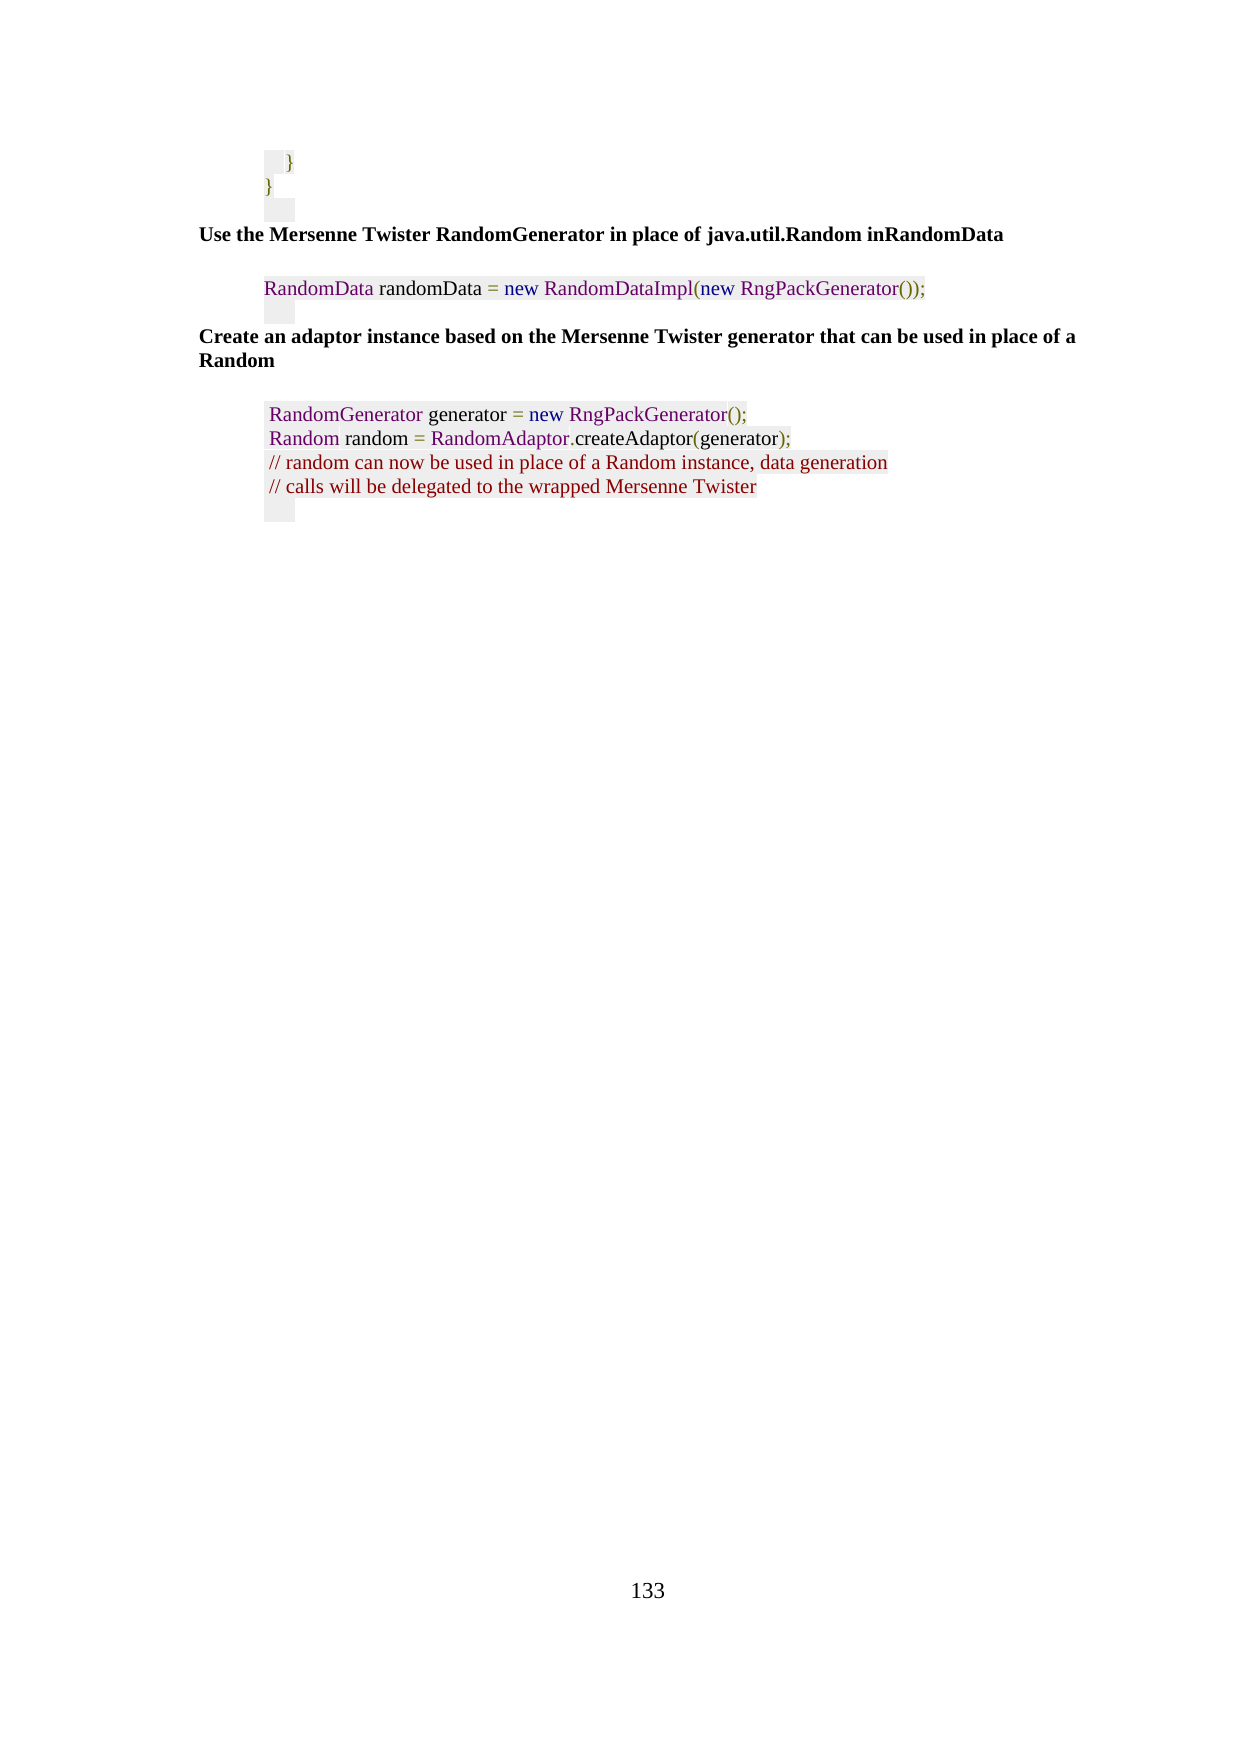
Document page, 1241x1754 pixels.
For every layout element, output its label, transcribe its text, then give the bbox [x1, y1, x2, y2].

text } [264, 150, 1097, 174]
text RandomData randomData = new RandomDataImpl(new RngPackGenerator()); [264, 276, 1097, 300]
subtitle Use the Mersenne Twister RandomGenerator in place of java.util.Random inRandomData [198, 222, 1097, 246]
subtitle Create an adaptor instance based on the Mersenne Twister generator that can be used in place of a Random [198, 324, 1097, 372]
text RandomGenerator generator = new RngPackGenerator(); [264, 401, 1097, 426]
text Random random = RandomAdaptor.createAdaptor(generator); [264, 426, 1097, 449]
text // random can now be used in place of a Random instance, data generation [264, 449, 1097, 474]
text // calls will be delegated to the wrapped Mersenne Twister [264, 474, 1097, 498]
text } [264, 174, 1097, 198]
